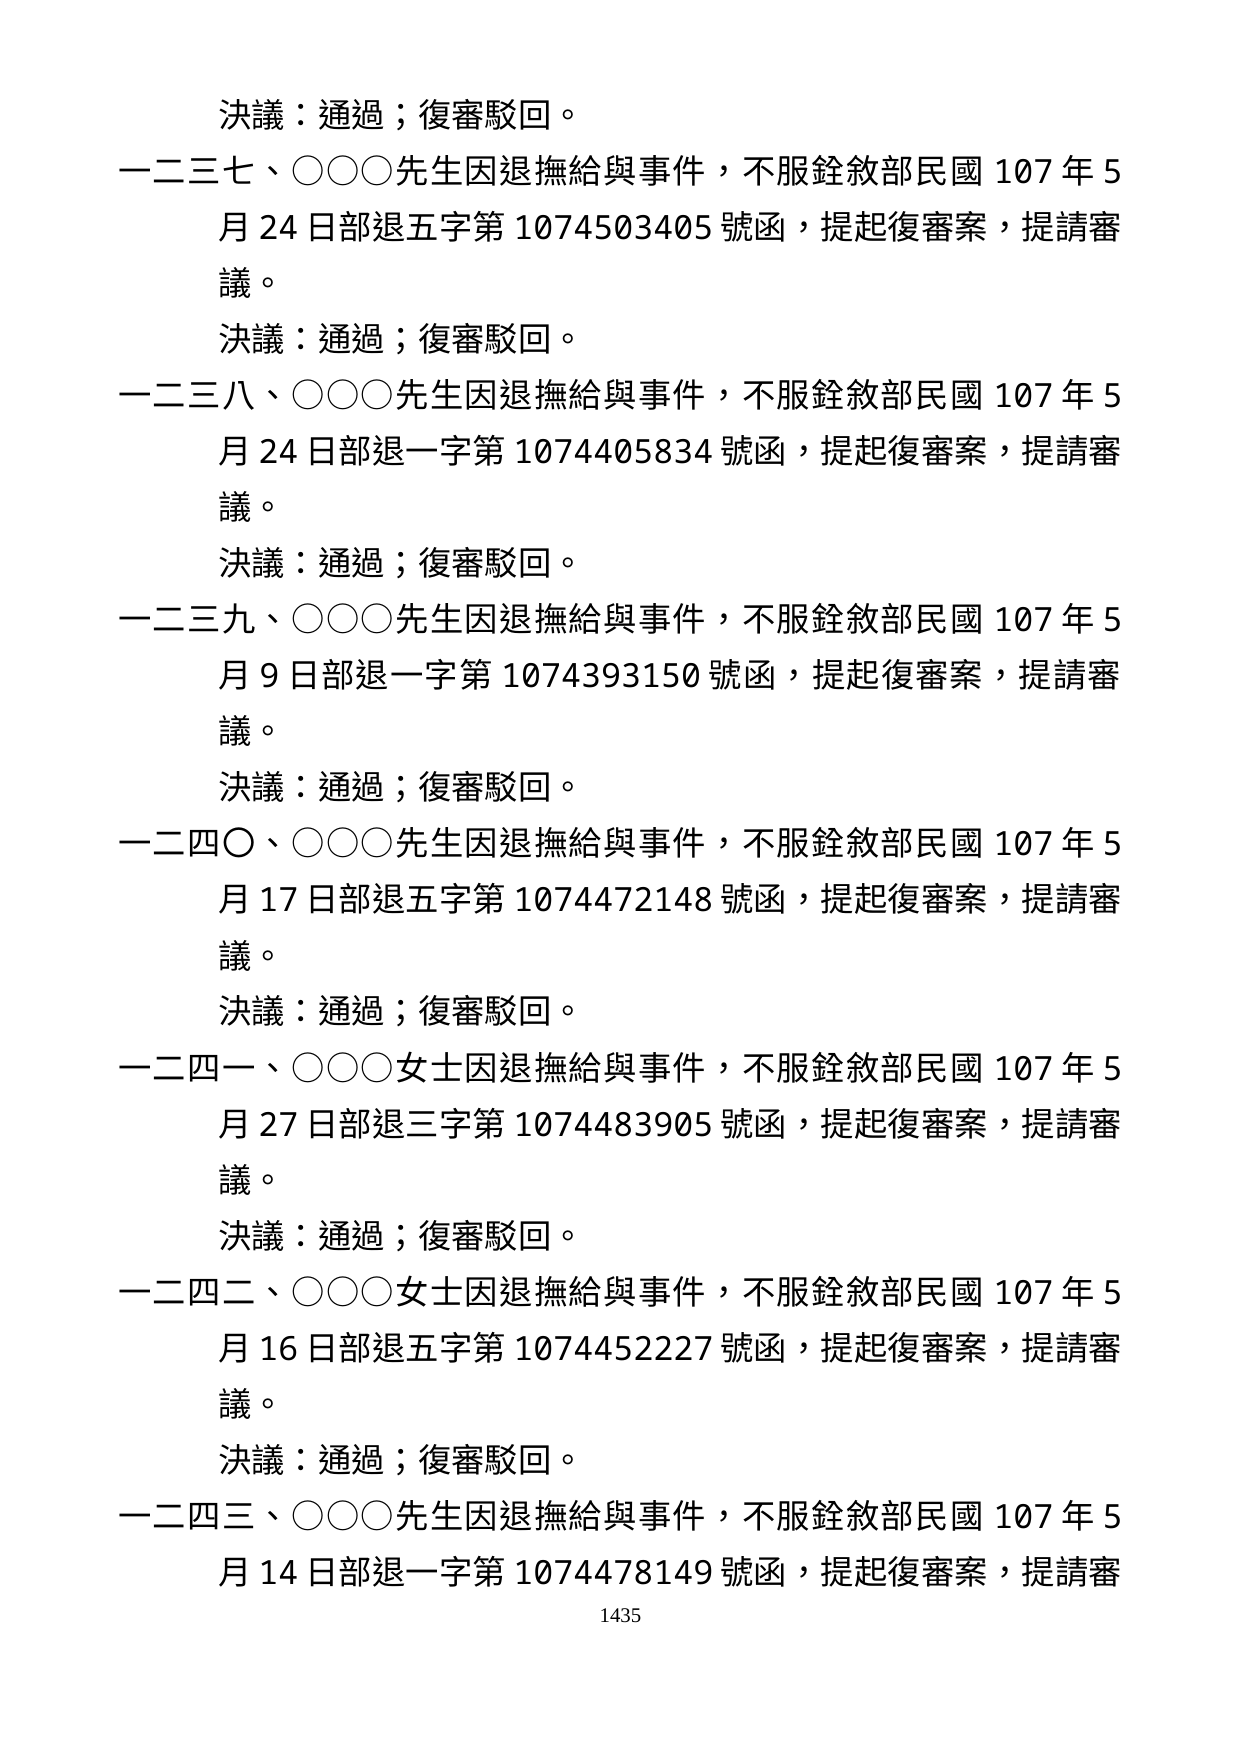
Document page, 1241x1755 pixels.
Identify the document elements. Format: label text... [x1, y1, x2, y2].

text 一二三九、○○○先生因退撫給與事件，不服銓敘部民國107年5月9日部退一字第1074393150號函，提起復審案，提請審議。 [118, 593, 1122, 753]
text 決議：通過；復審駁回。 [218, 985, 1122, 1033]
text 決議：通過；復審駁回。 [218, 1434, 1122, 1482]
text 一二三八、○○○先生因退撫給與事件，不服銓敘部民國107年5月24日部退一字第1074405834號函，提起復審案，提請審議。 [118, 369, 1122, 529]
text 一二四一、○○○女士因退撫給與事件，不服銓敘部民國107年5月27日部退三字第1074483905號函，提起復審案，提請審議。 [118, 1041, 1122, 1202]
text 決議：通過；復審駁回。 [218, 761, 1122, 809]
text 一二三七、○○○先生因退撫給與事件，不服銓敘部民國107年5月24日部退五字第1074503405號函，提起復審案，提請審議。 [118, 144, 1122, 305]
text 一二四〇、○○○先生因退撫給與事件，不服銓敘部民國107年5月17日部退五字第1074472148號函，提起復審案，提請審議。 [118, 817, 1122, 978]
text 決議：通過；復審駁回。 [218, 89, 1122, 137]
text 決議：通過；復審駁回。 [218, 313, 1122, 361]
text 決議：通過；復審駁回。 [218, 537, 1122, 585]
text 一二四三、○○○先生因退撫給與事件，不服銓敘部民國107年5月14日部退一字第1074478149號函，提起復審案，提請審 [118, 1489, 1122, 1594]
text 一二四二、○○○女士因退撫給與事件，不服銓敘部民國107年5月16日部退五字第1074452227號函，提起復審案，提請審議。 [118, 1265, 1122, 1426]
text 決議：通過；復審駁回。 [218, 1209, 1122, 1258]
